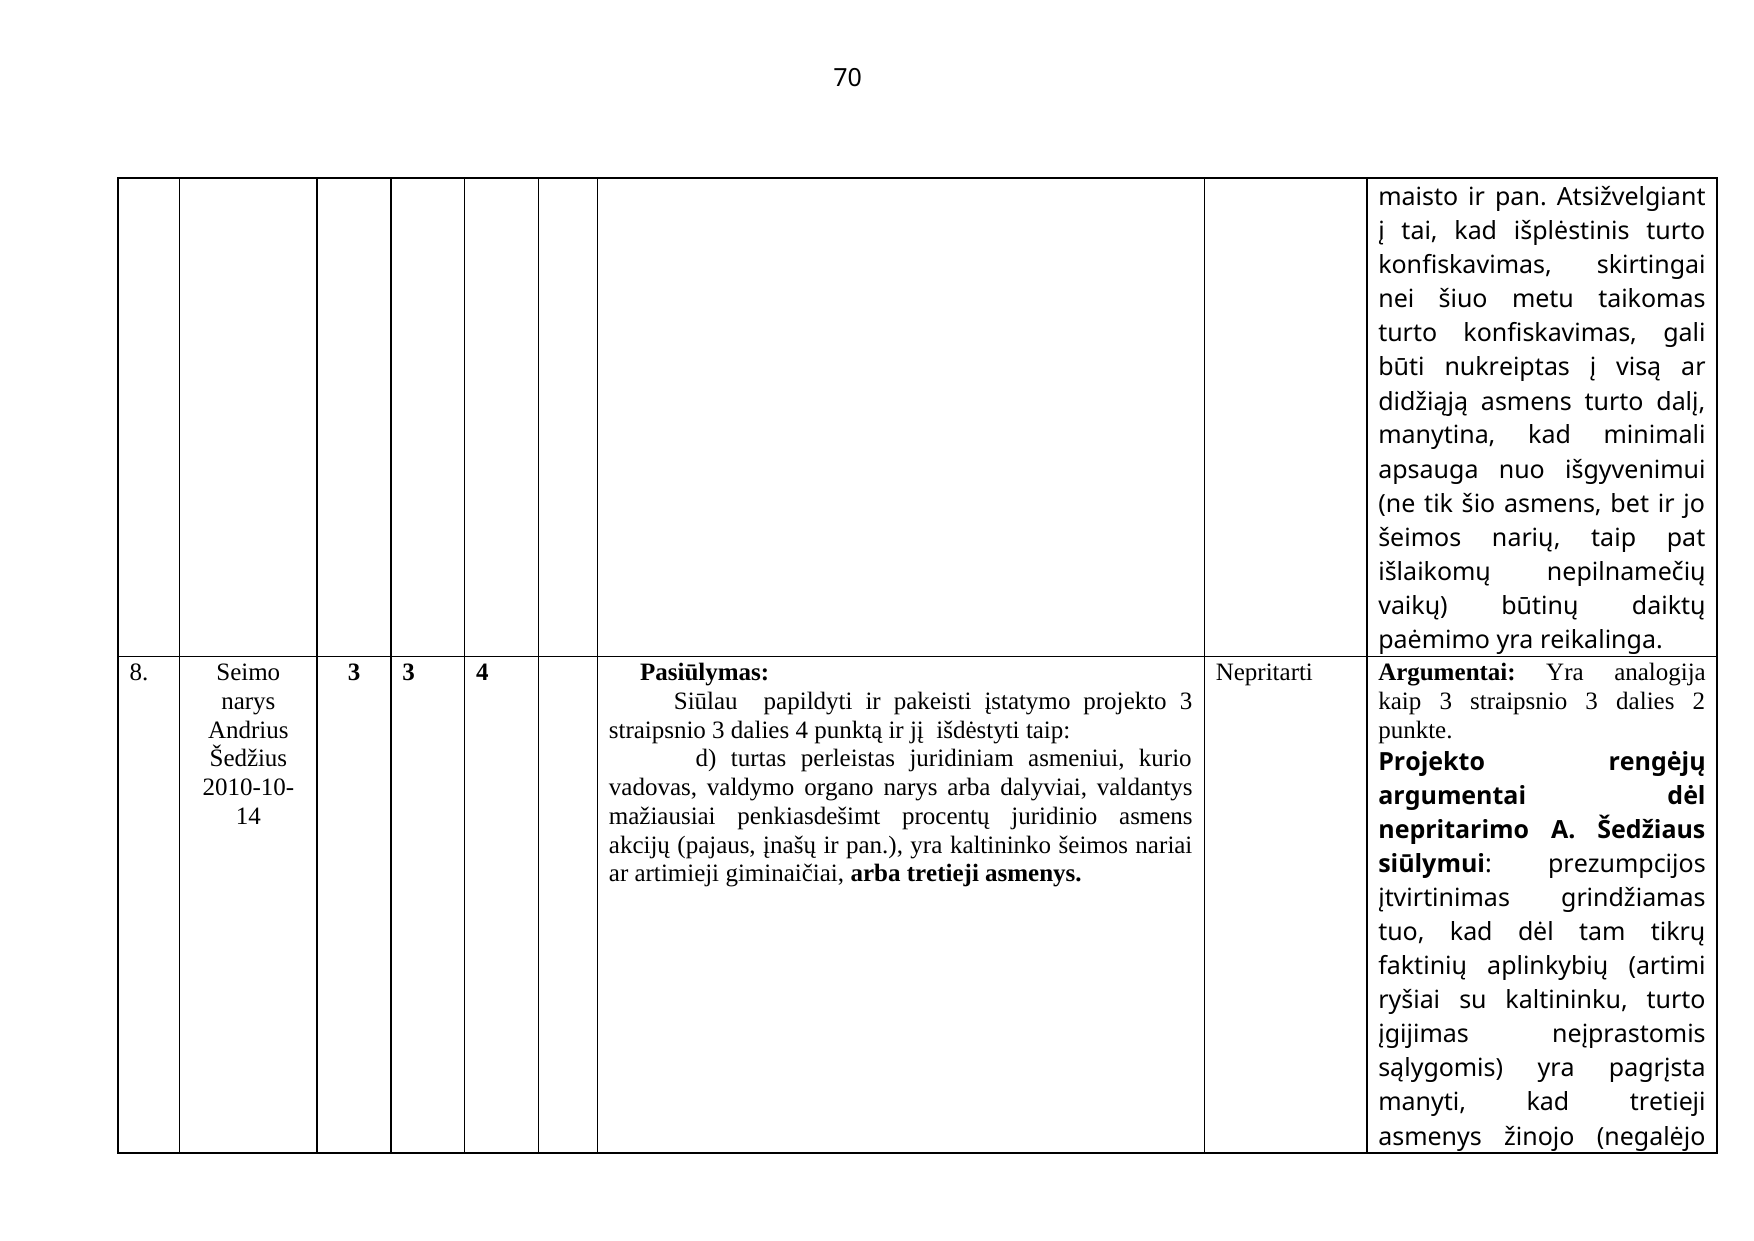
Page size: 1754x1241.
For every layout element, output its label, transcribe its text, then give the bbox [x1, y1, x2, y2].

table_cell [539, 179, 597, 656]
table_cell [392, 179, 464, 656]
table_cell [180, 179, 316, 656]
table_cell [539, 657, 597, 1152]
table_cell 3 [392, 657, 464, 1152]
table_cell 3 [318, 657, 390, 1152]
table_cell [318, 179, 390, 656]
table_cell maisto ir pan. Atsižvelgiant į tai, kad išplėstinis turto konfiskavimas, skirtingai nei šiuo metu taikomas turto konfiskavimas, gali būti nukreiptas į visą ar didžiąją asmens turto dalį, manytina, kad minimali apsauga nuo išgyvenimui (ne tik šio asmens, bet ir jo šeimos narių, taip pat išlaikomų nepilnamečių vaikų) būtinų daiktų paėmimo yra reikalinga. [1368, 179, 1716, 656]
table_cell Seimo narys Andrius Šedžius 2010-10-14 [180, 657, 316, 1152]
table_cell Nepritarti [1205, 657, 1366, 1152]
table_cell 8. [119, 657, 179, 1152]
table_cell [119, 179, 179, 656]
table_cell [1205, 179, 1366, 656]
table_cell Pasiūlymas: Siūlau papildyti ir pakeisti įstatymo projekto 3 straipsnio 3 dalies 4 punktą ir jį išdėstyti taip: d) turtas perleistas juridiniam asmeniui, kurio vadovas, valdymo organo narys arba dalyviai, valdantys mažiausiai penkiasdešimt procentų juridinio asmens akcijų (pajaus, įnašų ir pan.), yra kaltininko šeimos nariai ar artimieji giminaičiai, arba tretieji asmenys. [598, 657, 1204, 1152]
table_cell 4 [465, 657, 538, 1152]
table_cell [598, 179, 1204, 656]
table_cell [465, 179, 538, 656]
table_cell Argumentai: Yra analogija kaip 3 straipsnio 3 dalies 2 punkte. Projekto rengėjų argumentai dėl nepritarimo A. Šedžiaus siūlymui: prezumpcijos įtvirtinimas grindžiamas tuo, kad dėl tam tikrų faktinių aplinkybių (artimi ryšiai su kaltininku, turto įgijimas neįprastomis sąlygomis) yra pagrįsta manyti, kad tretieji asmenys žinojo (negalėjo [1368, 657, 1716, 1152]
